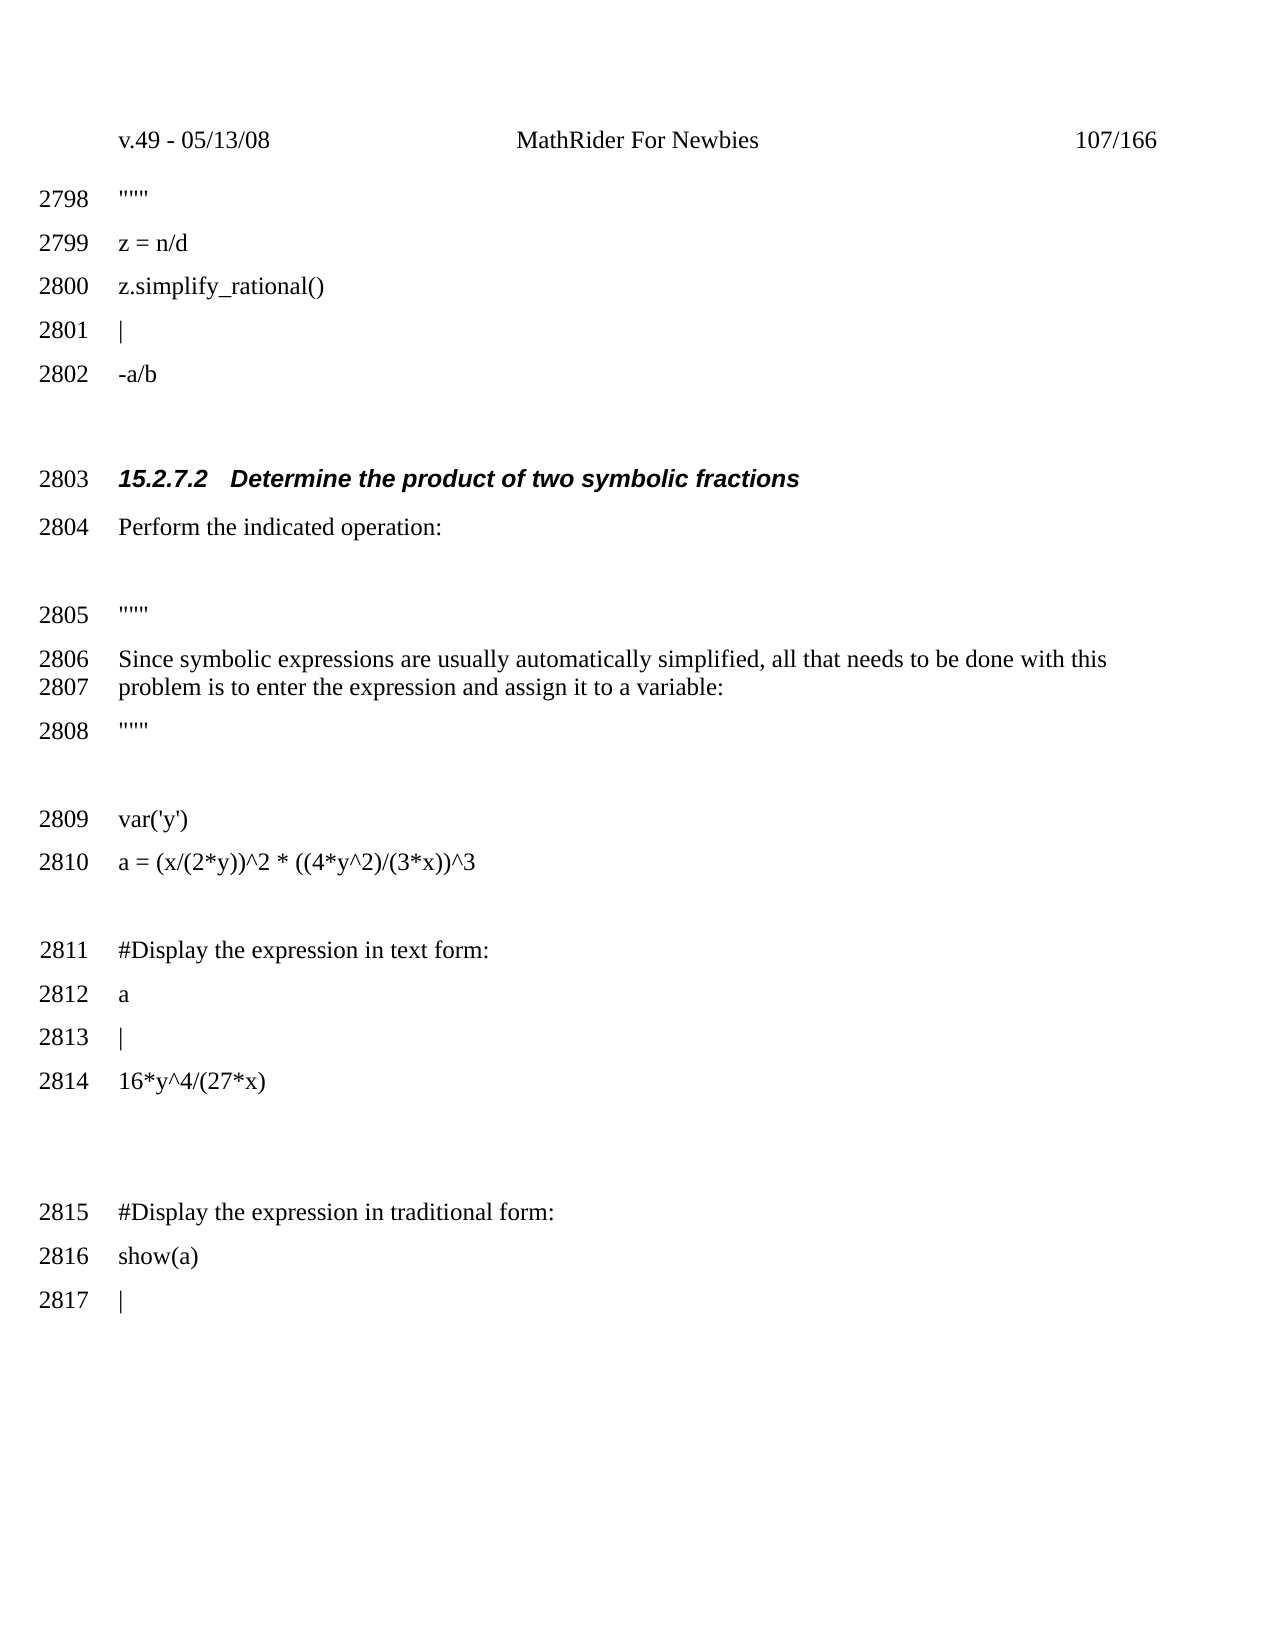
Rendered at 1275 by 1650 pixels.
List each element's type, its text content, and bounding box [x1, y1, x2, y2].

text Since symbolic expressions are usually automatically simplified, all that needs to be done with this problem is to enter the expression and assign it to a variable: [118, 644, 1157, 701]
text a [118, 979, 1157, 1007]
text """ [118, 600, 1157, 629]
text -a/b [118, 359, 1157, 388]
text z.simplify_rational() [118, 271, 1157, 300]
text | [118, 1285, 1157, 1314]
text show(a) [118, 1241, 1157, 1270]
text """ [118, 184, 1157, 213]
text a = (x/(2*y))^2 * ((4*y^2)/(3*x))^3 [118, 847, 1157, 876]
text Perform the indicated operation: [118, 512, 1157, 541]
text | [118, 315, 1157, 344]
text z = n/d [118, 228, 1157, 256]
text 16*y^4/(27*x) [118, 1066, 1157, 1095]
text """ [118, 716, 1157, 745]
text | [118, 1022, 1157, 1051]
text #Display the expression in traditional form: [118, 1197, 1157, 1226]
text var('y') [118, 804, 1157, 832]
text #Display the expression in text form: [118, 935, 1157, 964]
subtitle Determine the product of two symbolic fractions [118, 464, 1157, 492]
